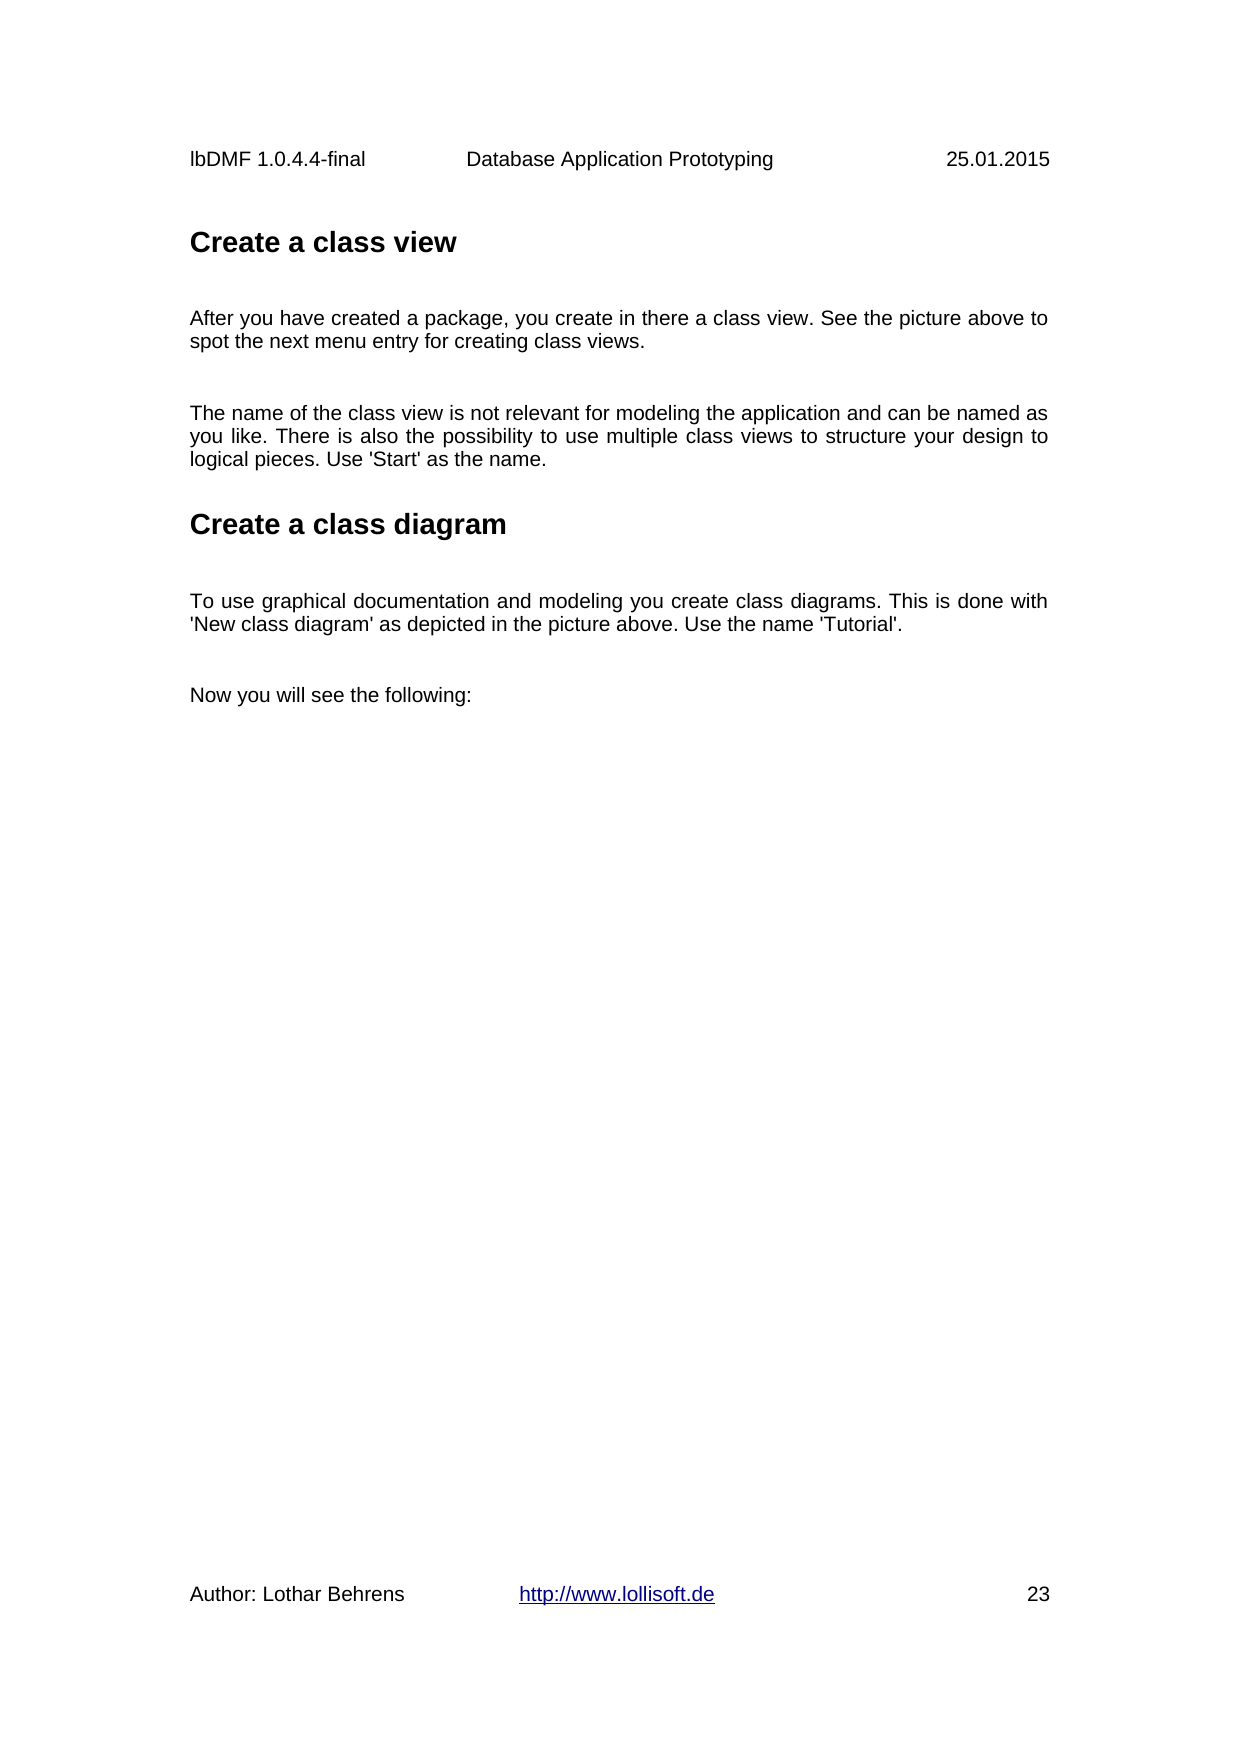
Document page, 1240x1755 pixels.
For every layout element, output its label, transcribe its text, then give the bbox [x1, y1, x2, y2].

text To use graphical documentation and modeling you create class diagrams. This is done with 'New class diagram' as depicted in the picture above. Use the name 'Tutorial'. [189, 589, 1050, 636]
subtitle Create a class diagram [189, 508, 1050, 541]
subtitle Create a class view [189, 226, 1050, 258]
text After you have created a package, you create in there a class view. See the picture above to spot the next menu entry for creating class views. [189, 306, 1050, 353]
text Now you will see the following: [189, 684, 1050, 707]
text The name of the class view is not relevant for modeling the application and can be named as you like. There is also the possibility to use multiple class views to structure your design to logical pieces. Use 'Start' as the name. [189, 401, 1050, 471]
